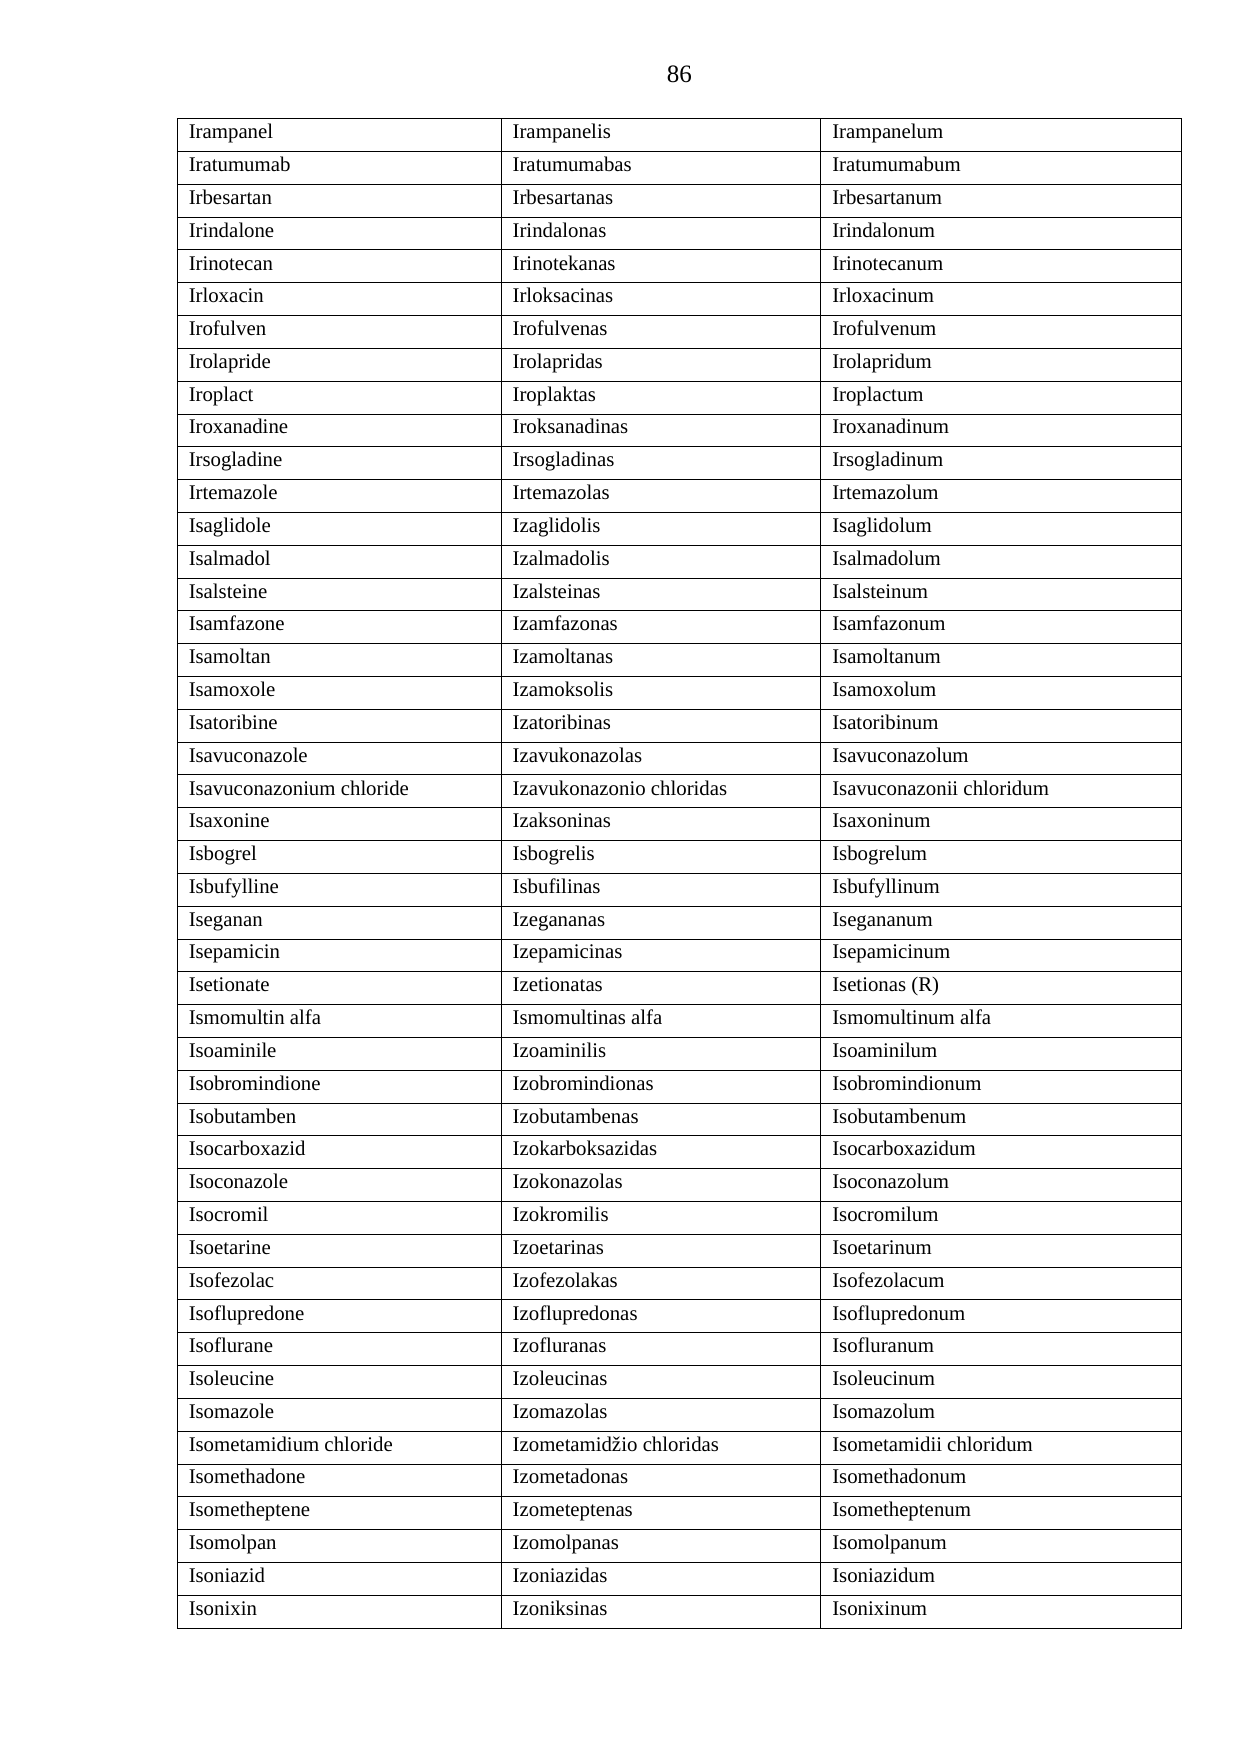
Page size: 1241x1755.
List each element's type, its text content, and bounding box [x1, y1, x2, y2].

table_cell Izokonazolas [502, 1169, 820, 1201]
table_cell Isbufilinas [502, 874, 820, 906]
table_cell Izofezolakas [502, 1268, 820, 1299]
table_cell Isaxoninum [821, 808, 1181, 840]
table_cell Iroxanadinum [821, 415, 1181, 446]
table_cell Irofulvenum [821, 316, 1181, 348]
table_cell Isoleucine [178, 1366, 501, 1398]
table_cell Izamoksolis [502, 677, 820, 709]
table_cell Isatoribinum [821, 710, 1181, 742]
table_cell Izometadonas [502, 1465, 820, 1496]
table_cell Isbogrelis [502, 841, 820, 873]
table_cell Isepamicin [178, 940, 501, 971]
table_cell Irloxacinum [821, 283, 1181, 315]
table_cell Iroplactum [821, 382, 1181, 413]
table_cell Isbufyllinum [821, 874, 1181, 906]
table_cell Izamoltanas [502, 644, 820, 676]
table_cell Irindalonum [821, 218, 1181, 249]
table_cell Isbufylline [178, 874, 501, 906]
table_cell Iroplact [178, 382, 501, 413]
table_cell Izobromindionas [502, 1071, 820, 1102]
table_cell Isometamidium chloride [178, 1432, 501, 1463]
table_cell Isomolpan [178, 1530, 501, 1562]
table_cell Isavuconazolum [821, 743, 1181, 774]
table_cell Izalmadolis [502, 546, 820, 577]
table_cell Irtemazole [178, 480, 501, 512]
table_cell Isoleucinum [821, 1366, 1181, 1398]
table_cell Izepamicinas [502, 940, 820, 971]
table_cell Isofluranum [821, 1333, 1181, 1365]
table_cell Izoflupredonas [502, 1300, 820, 1332]
table_cell Isomethadone [178, 1465, 501, 1496]
table_cell Izaglidolis [502, 513, 820, 545]
table_cell Isamoltanum [821, 644, 1181, 676]
table_cell Isepamicinum [821, 940, 1181, 971]
table_cell Isoflupredonum [821, 1300, 1181, 1332]
table_cell Iratumumabum [821, 152, 1181, 184]
table_cell Irloksacinas [502, 283, 820, 315]
table_cell Irolapridas [502, 349, 820, 381]
table_cell Iroxanadine [178, 415, 501, 446]
table_cell Iratumumab [178, 152, 501, 184]
table_cell Irbesartanas [502, 185, 820, 217]
table_cell Isomazolum [821, 1399, 1181, 1431]
table_cell Izavukonazolas [502, 743, 820, 774]
table_cell Isaxonine [178, 808, 501, 840]
table_cell Isbogrel [178, 841, 501, 873]
table_cell Isalmadol [178, 546, 501, 577]
table_cell Isatoribine [178, 710, 501, 742]
table_cell Irtemazolum [821, 480, 1181, 512]
table_cell Izoaminilis [502, 1038, 820, 1070]
table_cell Isoniazidum [821, 1563, 1181, 1595]
table_cell Izoleucinas [502, 1366, 820, 1398]
table_cell Ismomultinas alfa [502, 1005, 820, 1037]
table_cell Isalsteine [178, 579, 501, 610]
table_cell Irolapride [178, 349, 501, 381]
table_cell Irsogladine [178, 447, 501, 479]
table_cell Isocromil [178, 1202, 501, 1234]
table_cell Isoflupredone [178, 1300, 501, 1332]
table_cell Ismomultinum alfa [821, 1005, 1181, 1037]
table_cell Irofulven [178, 316, 501, 348]
table_cell Isoconazole [178, 1169, 501, 1201]
table_cell Isoetarinum [821, 1235, 1181, 1267]
table_cell Izoniazidas [502, 1563, 820, 1595]
table_cell Izoniksinas [502, 1596, 820, 1627]
table_cell Irbesartanum [821, 185, 1181, 217]
table_cell Irampanelum [821, 119, 1181, 151]
table_cell Izegananas [502, 907, 820, 938]
table_cell Isamfazone [178, 611, 501, 643]
table_cell Isaglidole [178, 513, 501, 545]
table_cell Isomethadonum [821, 1465, 1181, 1496]
table_cell Isomazole [178, 1399, 501, 1431]
table_cell Izoetarinas [502, 1235, 820, 1267]
table_cell Izalsteinas [502, 579, 820, 610]
table_cell Isobromindionum [821, 1071, 1181, 1102]
table_cell Iroksanadinas [502, 415, 820, 446]
table_cell Isocarboxazidum [821, 1136, 1181, 1168]
table_cell Izobutambenas [502, 1104, 820, 1135]
table_cell Isocarboxazid [178, 1136, 501, 1168]
table_cell Irinotekanas [502, 250, 820, 282]
table_cell Izatoribinas [502, 710, 820, 742]
table_cell Isaglidolum [821, 513, 1181, 545]
table_cell Isocromilum [821, 1202, 1181, 1234]
table_cell Irampanel [178, 119, 501, 151]
table_cell Izometamidžio chloridas [502, 1432, 820, 1463]
table_cell Ismomultin alfa [178, 1005, 501, 1037]
table_cell Iseganan [178, 907, 501, 938]
table_cell Izofluranas [502, 1333, 820, 1365]
table_cell Isonixinum [821, 1596, 1181, 1627]
table_cell Isometamidii chloridum [821, 1432, 1181, 1463]
table_cell Isavuconazole [178, 743, 501, 774]
table_cell Iroplaktas [502, 382, 820, 413]
table_cell Irinotecanum [821, 250, 1181, 282]
table_cell Isofezolac [178, 1268, 501, 1299]
table_cell Isavuconazonii chloridum [821, 775, 1181, 807]
table_cell Izavukonazonio chloridas [502, 775, 820, 807]
table_cell Izokromilis [502, 1202, 820, 1234]
table_cell Isonixin [178, 1596, 501, 1627]
table_cell Irsogladinas [502, 447, 820, 479]
table_cell Irofulvenas [502, 316, 820, 348]
table_cell Izomolpanas [502, 1530, 820, 1562]
table_cell Izetionatas [502, 972, 820, 1004]
table_cell Isoniazid [178, 1563, 501, 1595]
table_cell Isetionas (R) [821, 972, 1181, 1004]
table_cell Isalsteinum [821, 579, 1181, 610]
table_cell Izamfazonas [502, 611, 820, 643]
table_cell Isoetarine [178, 1235, 501, 1267]
table_cell Izokarboksazidas [502, 1136, 820, 1168]
table_cell Isoaminilum [821, 1038, 1181, 1070]
table_cell Isegananum [821, 907, 1181, 938]
table_cell Isoconazolum [821, 1169, 1181, 1201]
table_cell Isbogrelum [821, 841, 1181, 873]
table_cell Isometheptene [178, 1497, 501, 1529]
table_cell Isavuconazonium chloride [178, 775, 501, 807]
table_cell Isamoltan [178, 644, 501, 676]
table_cell Irindalone [178, 218, 501, 249]
table_cell Irindalonas [502, 218, 820, 249]
table_cell Izomazolas [502, 1399, 820, 1431]
table_cell Irinotecan [178, 250, 501, 282]
table_cell Isobutamben [178, 1104, 501, 1135]
table_cell Irloxacin [178, 283, 501, 315]
table_cell Irsogladinum [821, 447, 1181, 479]
table_cell Irampanelis [502, 119, 820, 151]
table_cell Irbesartan [178, 185, 501, 217]
table_cell Isometheptenum [821, 1497, 1181, 1529]
table_cell Isamfazonum [821, 611, 1181, 643]
table_cell Isobromindione [178, 1071, 501, 1102]
table_cell Isamoxole [178, 677, 501, 709]
table_cell Irolapridum [821, 349, 1181, 381]
table_cell Isomolpanum [821, 1530, 1181, 1562]
table_cell Irtemazolas [502, 480, 820, 512]
table_cell Isobutambenum [821, 1104, 1181, 1135]
table_cell Izometeptenas [502, 1497, 820, 1529]
table_cell Isetionate [178, 972, 501, 1004]
table_cell Isoaminile [178, 1038, 501, 1070]
table_cell Isalmadolum [821, 546, 1181, 577]
table_cell Isofezolacum [821, 1268, 1181, 1299]
table_cell Iratumumabas [502, 152, 820, 184]
table_cell Isoflurane [178, 1333, 501, 1365]
table_cell Izaksoninas [502, 808, 820, 840]
table_cell Isamoxolum [821, 677, 1181, 709]
